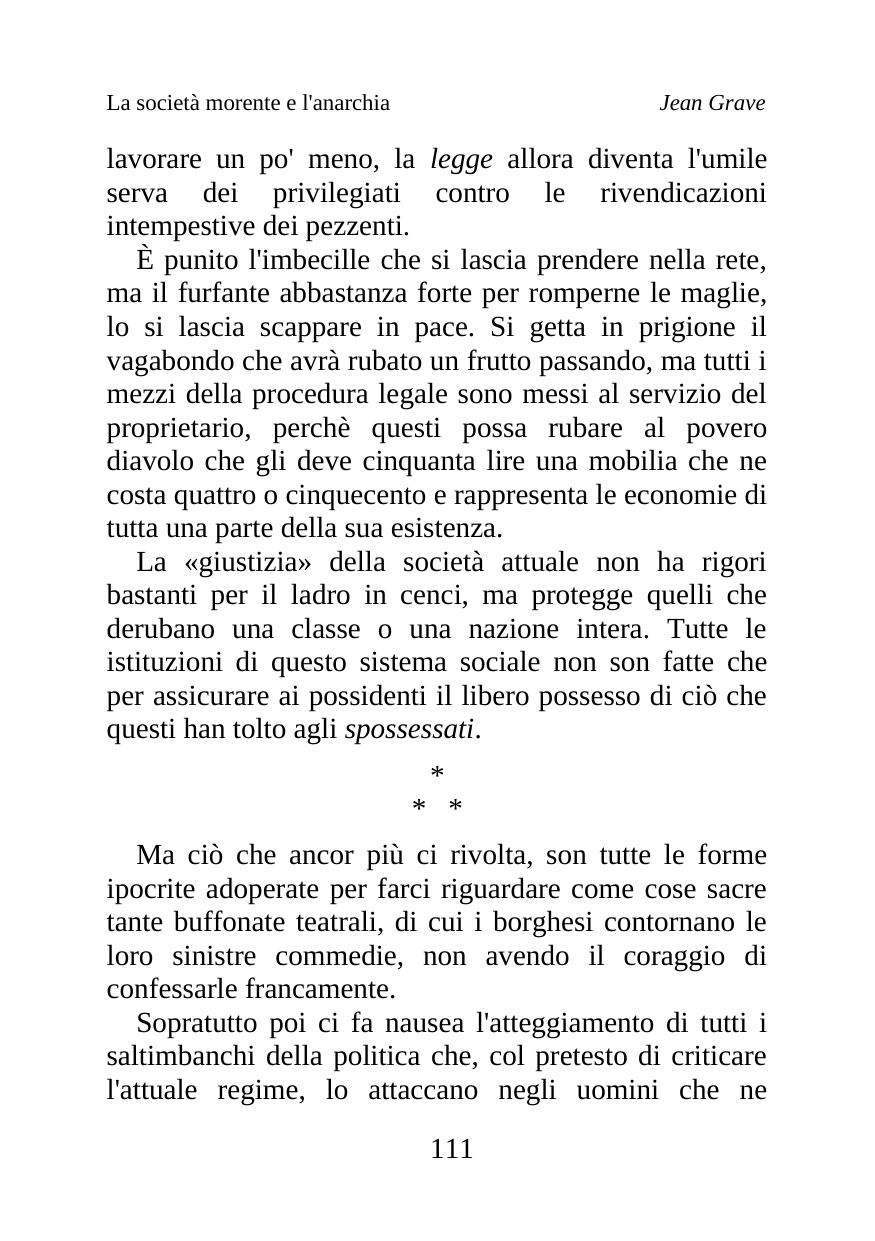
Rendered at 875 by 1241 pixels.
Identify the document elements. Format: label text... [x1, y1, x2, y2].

text La «giustizia» della società attuale non ha rigori bastanti per il ladro in cenci, ma protegge quelli che derubano una classe o una nazione intera. Tutte le istituzioni di questo sistema sociale non son fatte che per assicurare ai possidenti il libero possesso di ciò che questi han tolto agli spossessati. [106, 544, 768, 745]
text Sopratutto poi ci fa nausea l'atteggiamento di tutti i saltimbanchi della politica che, col pretesto di criticare l'attuale regime, lo attaccano negli uomini che ne [106, 1005, 768, 1106]
text È punito l'imbecille che si lascia prendere nella rete, ma il furfante abbastanza forte per romperne le maglie, lo si lascia scappare in pace. Si getta in prigione il vagabondo che avrà rubato un frutto passando, ma tutti i mezzi della procedura legale sono messi al servizio del proprietario, perchè questi possa rubare al povero diavolo che gli deve cinquanta lire una mobilia che ne costa quattro o cinquecento e rappresenta le economie di tutta una parte della sua esistenza. [106, 242, 768, 544]
text Ma ciò che ancor più ci rivolta, son tutte le forme ipocrite adoperate per farci riguardare come cose sacre tante buffonate teatrali, di cui i borghesi contornano le loro sinistre commedie, non avendo il coraggio di confessarle francamente. [106, 837, 768, 1005]
text * * * [106, 758, 768, 825]
text lavorare un po' meno, la legge allora diventa l'umile serva dei privilegiati contro le rivendicazioni intempestive dei pezzenti. [106, 141, 768, 242]
